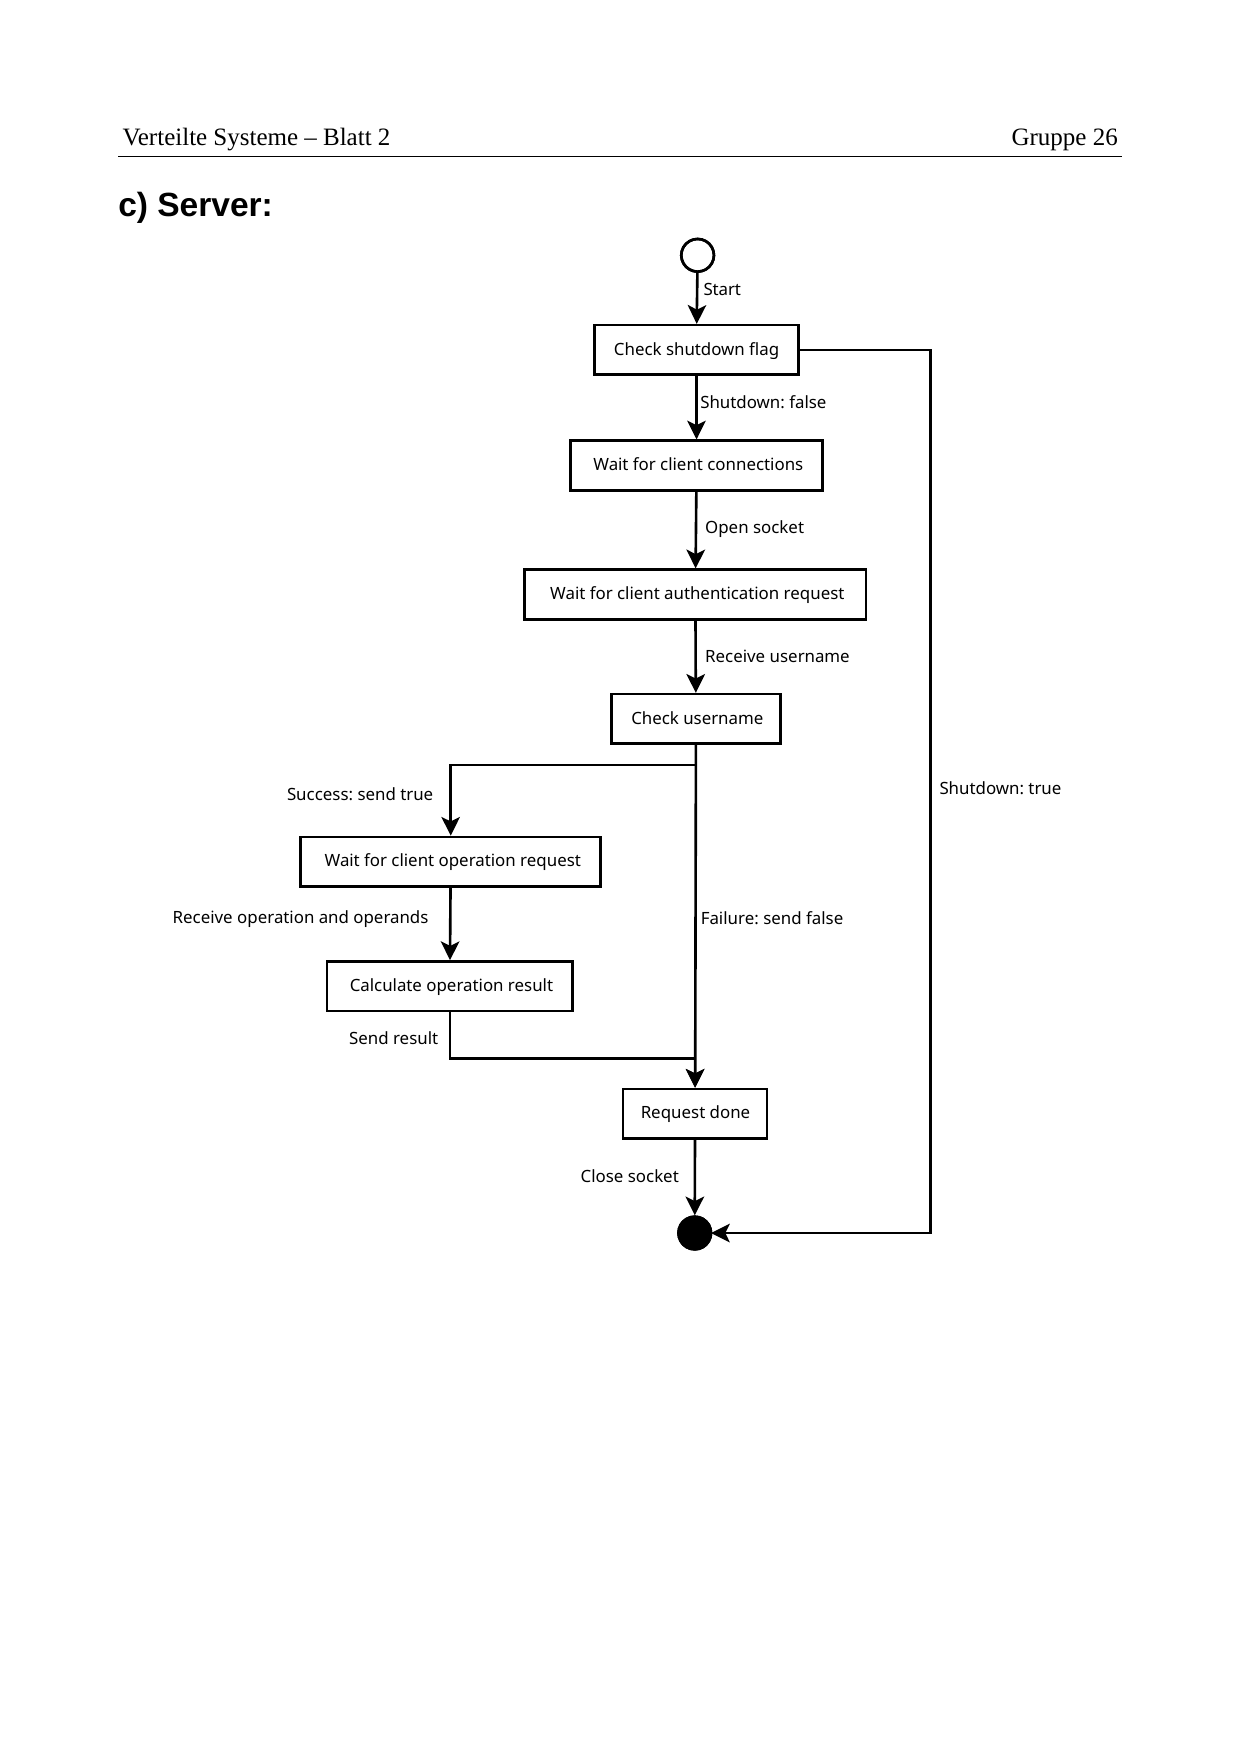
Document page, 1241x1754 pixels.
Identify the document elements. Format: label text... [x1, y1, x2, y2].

subtitle c) Server: [118, 185, 1122, 224]
